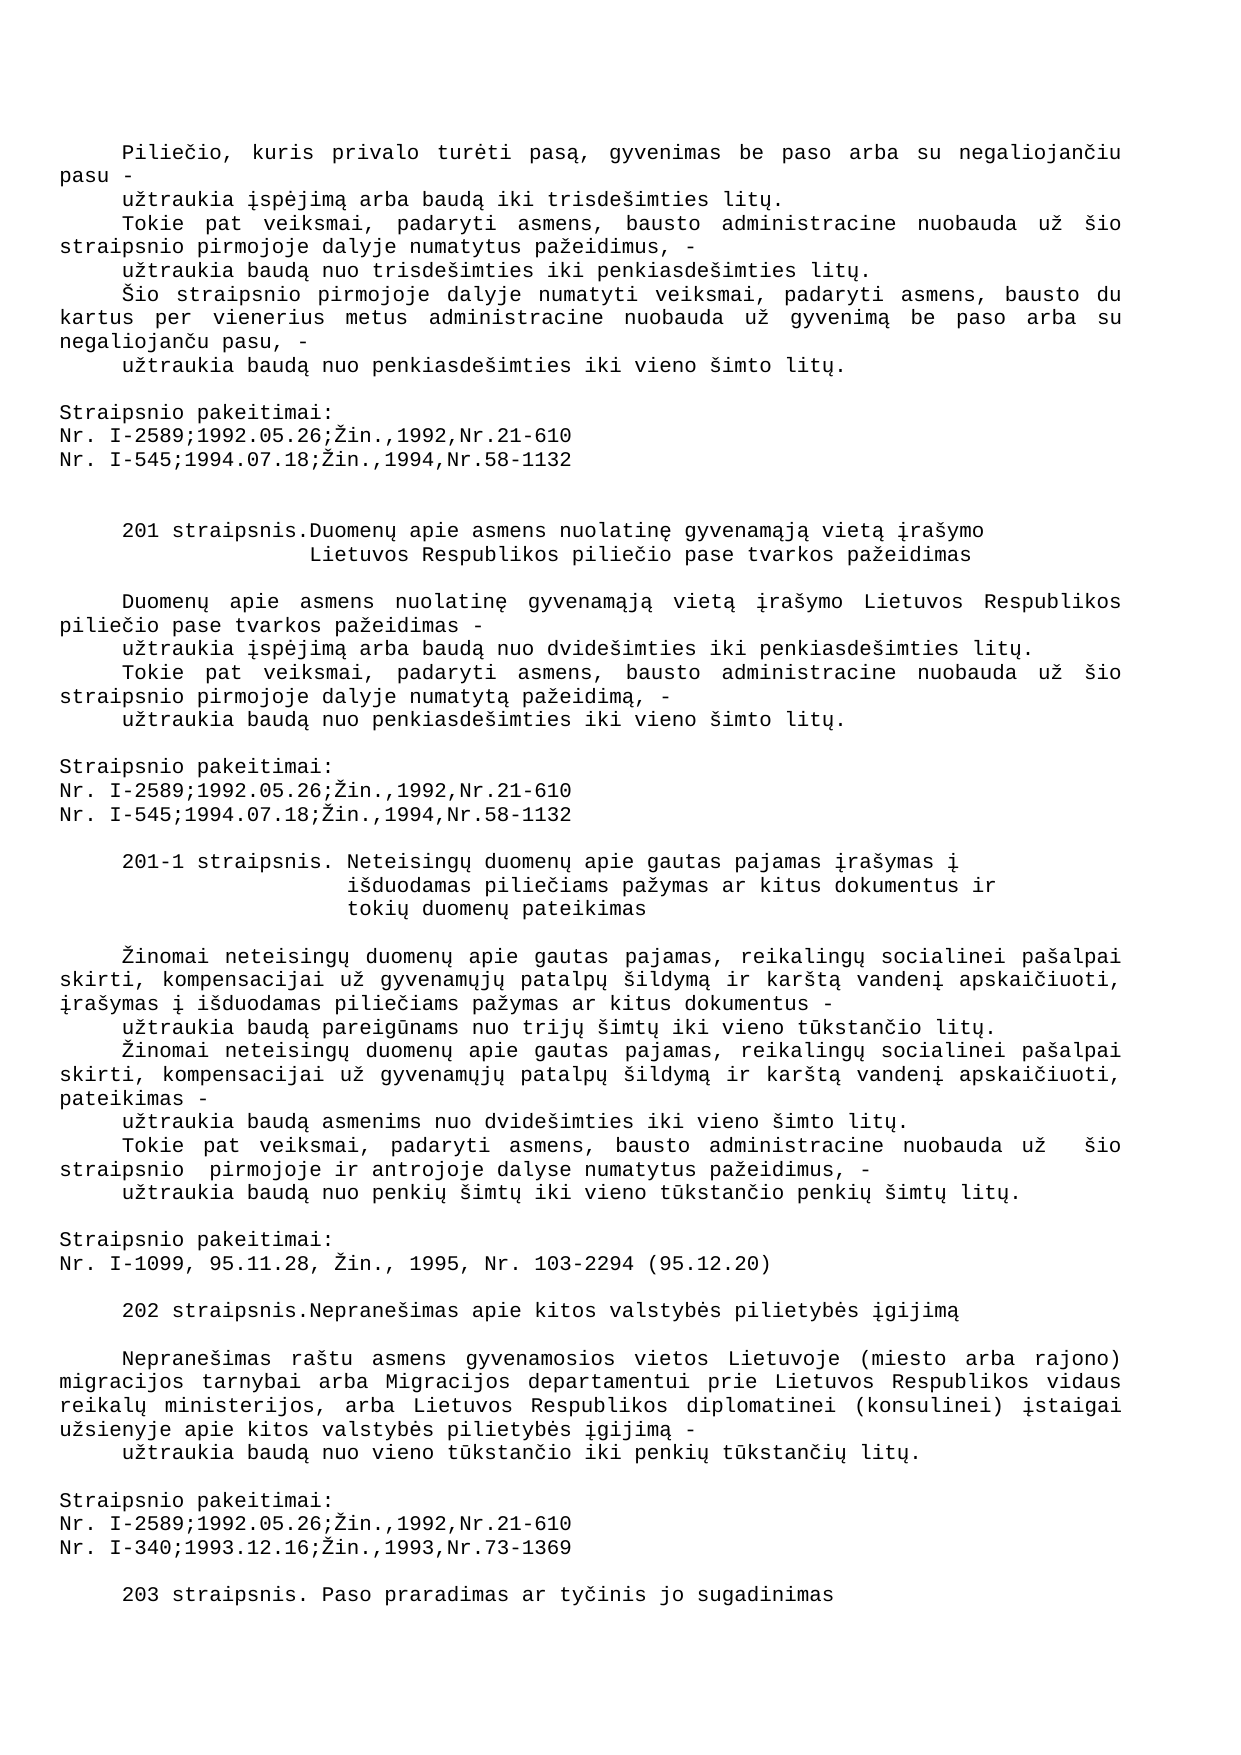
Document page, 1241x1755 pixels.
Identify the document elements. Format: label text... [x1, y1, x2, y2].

text užtraukia baudą asmenims nuo dvidešimties iki vieno šimto litų. [59, 1111, 1122, 1135]
text užtraukia įspėjimą arba baudą iki trisdešimties litų. [59, 189, 1122, 213]
text užtraukia baudą nuo penkiasdešimties iki vieno šimto litų. [59, 709, 1122, 733]
text Tokie pat veiksmai, padaryti asmens, bausto administracine nuobauda už šio straipsnio pirmojoje dalyje numatytą pažeidimą, - [59, 662, 1122, 709]
text 201 straipsnis.Duomenų apie asmens nuolatinę gyvenamąją vietą įrašymo [59, 520, 1122, 544]
text Nr. I-2589;1992.05.26;Žin.,1992,Nr.21-610 [59, 1513, 1122, 1537]
text užtraukia baudą pareigūnams nuo trijų šimtų iki vieno tūkstančio litų. [59, 1017, 1122, 1040]
text Piliečio, kuris privalo turėti pasą, gyvenimas be paso arba su negaliojančiu pasu - [59, 142, 1122, 189]
text užtraukia baudą nuo penkiasdešimties iki vieno šimto litų. [59, 354, 1122, 378]
text išduodamas piliečiams pažymas ar kitus dokumentus ir [59, 875, 1122, 898]
text Tokie pat veiksmai, padaryti asmens, bausto administracine nuobauda už šio straipsnio pirmojoje dalyje numatytus pažeidimus, - [59, 213, 1122, 260]
text Nr. I-545;1994.07.18;Žin.,1994,Nr.58-1132 [59, 449, 1122, 473]
text Lietuvos Respublikos piliečio pase tvarkos pažeidimas [59, 544, 1122, 567]
text Tokie pat veiksmai, padaryti asmens, bausto administracine nuobauda už šio straipsnio pirmojoje ir antrojoje dalyse numatytus pažeidimus, - [59, 1135, 1122, 1182]
text užtraukia baudą nuo trisdešimties iki penkiasdešimties litų. [59, 260, 1122, 284]
text Nepranešimas raštu asmens gyvenamosios vietos Lietuvoje (miesto arba rajono) migracijos tarnybai arba Migracijos departamentui prie Lietuvos Respublikos vidaus reikalų ministerijos, arba Lietuvos Respublikos diplomatinei (konsulinei) įstaigai užsienyje apie kitos valstybės pilietybės įgijimą - [59, 1348, 1122, 1442]
text Nr. I-2589;1992.05.26;Žin.,1992,Nr.21-610 [59, 780, 1122, 804]
text Nr. I-340;1993.12.16;Žin.,1993,Nr.73-1369 [59, 1537, 1122, 1561]
text Straipsnio pakeitimai: [59, 757, 1122, 780]
text Straipsnio pakeitimai: [59, 1229, 1122, 1253]
text Nr. I-545;1994.07.18;Žin.,1994,Nr.58-1132 [59, 804, 1122, 827]
text Straipsnio pakeitimai: [59, 402, 1122, 426]
text užtraukia įspėjimą arba baudą nuo dvidešimties iki penkiasdešimties litų. [59, 638, 1122, 662]
text Nr. I-1099, 95.11.28, Žin., 1995, Nr. 103-2294 (95.12.20) [59, 1253, 1122, 1277]
text tokių duomenų pateikimas [59, 898, 1122, 922]
text Šio straipsnio pirmojoje dalyje numatyti veiksmai, padaryti asmens, bausto du kartus per vienerius metus administracine nuobauda už gyvenimą be paso arba su negaliojanču pasu, - [59, 284, 1122, 354]
text Nr. I-2589;1992.05.26;Žin.,1992,Nr.21-610 [59, 426, 1122, 449]
text Žinomai neteisingų duomenų apie gautas pajamas, reikalingų socialinei pašalpai skirti, kompensacijai už gyvenamųjų patalpų šildymą ir karštą vandenį apskaičiuoti, pateikimas - [59, 1040, 1122, 1111]
text Straipsnio pakeitimai: [59, 1489, 1122, 1513]
text 202 straipsnis.Nepranešimas apie kitos valstybės pilietybės įgijimą [59, 1300, 1122, 1324]
text Duomenų apie asmens nuolatinę gyvenamąją vietą įrašymo Lietuvos Respublikos piliečio pase tvarkos pažeidimas - [59, 591, 1122, 638]
text Žinomai neteisingų duomenų apie gautas pajamas, reikalingų socialinei pašalpai skirti, kompensacijai už gyvenamųjų patalpų šildymą ir karštą vandenį apskaičiuoti, įrašymas į išduodamas piliečiams pažymas ar kitus dokumentus - [59, 946, 1122, 1017]
text 203 straipsnis. Paso praradimas ar tyčinis jo sugadinimas [59, 1584, 1122, 1608]
text užtraukia baudą nuo penkių šimtų iki vieno tūkstančio penkių šimtų litų. [59, 1182, 1122, 1206]
text užtraukia baudą nuo vieno tūkstančio iki penkių tūkstančių litų. [59, 1442, 1122, 1466]
text 201-1 straipsnis. Neteisingų duomenų apie gautas pajamas įrašymas į [59, 851, 1122, 875]
